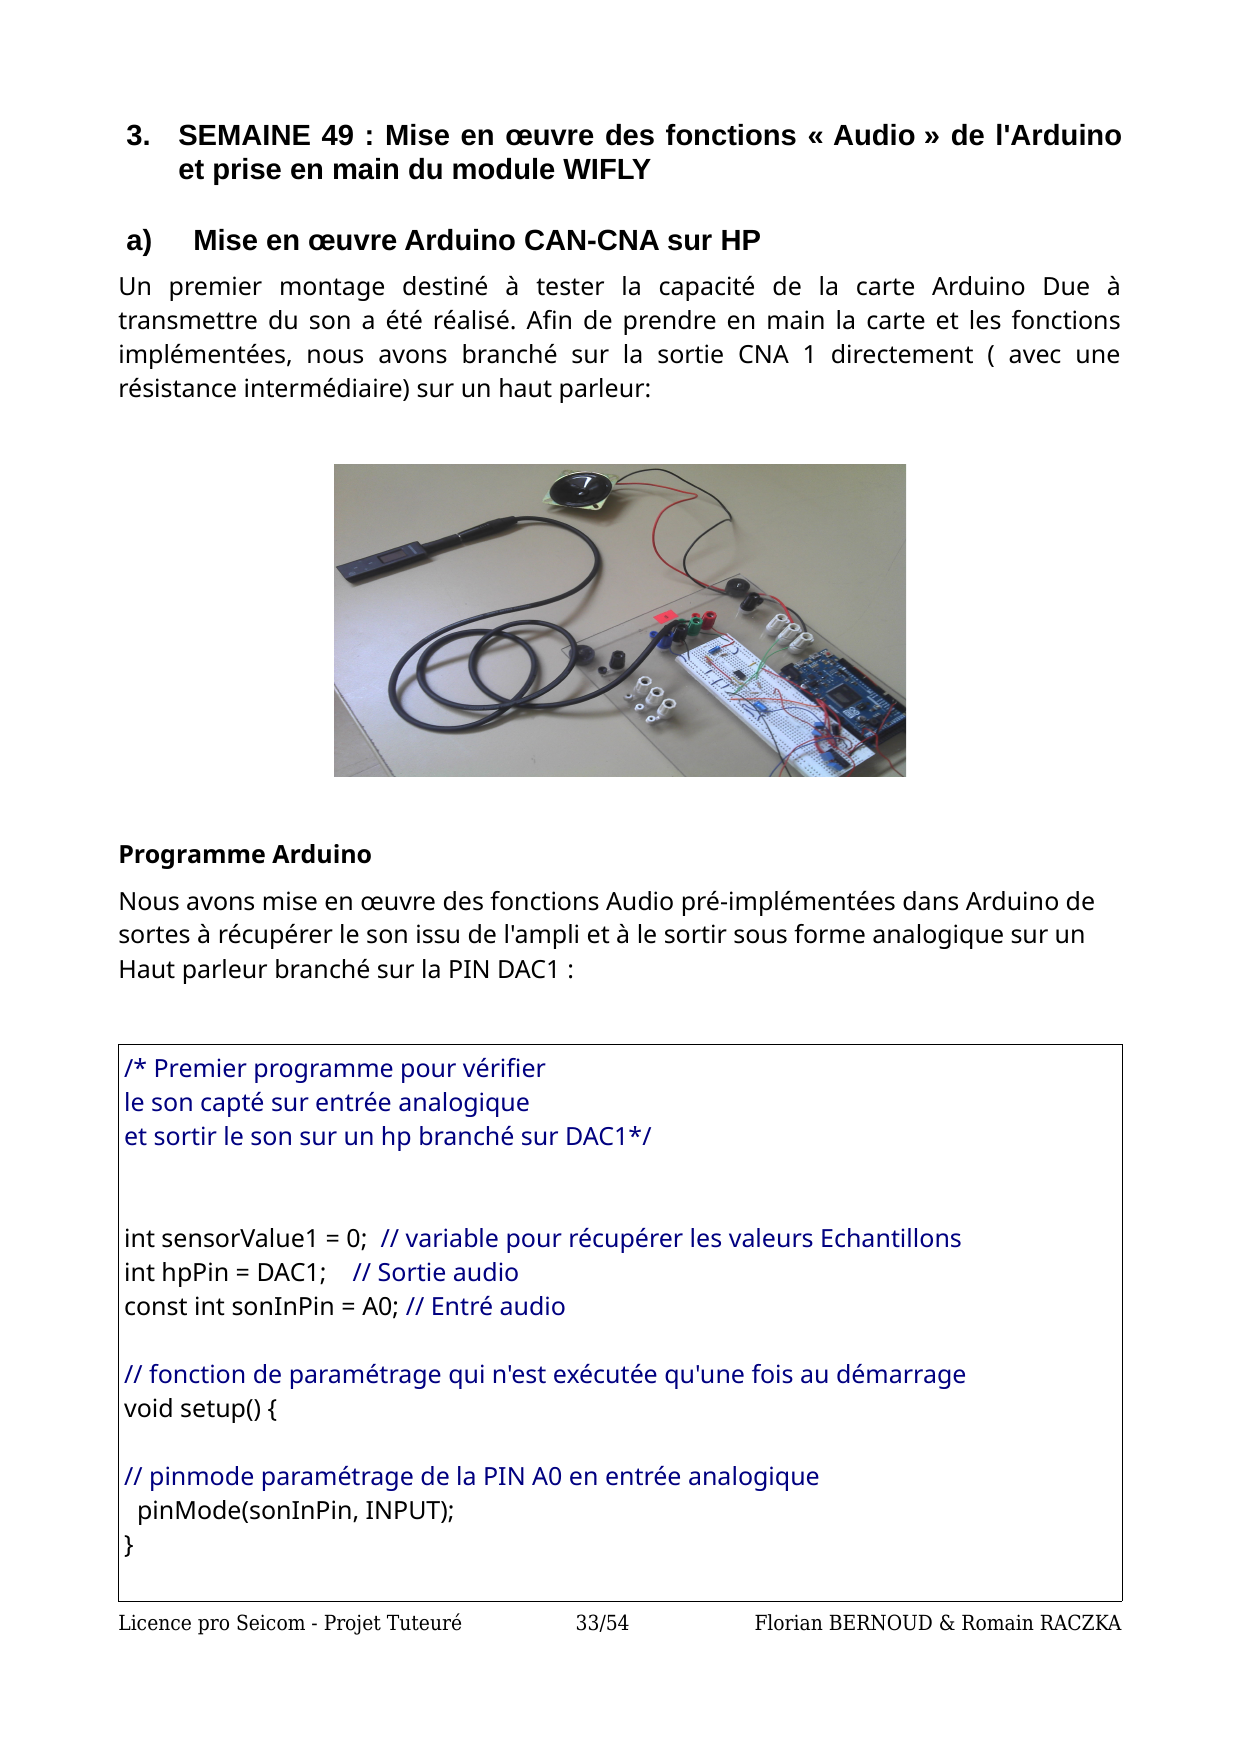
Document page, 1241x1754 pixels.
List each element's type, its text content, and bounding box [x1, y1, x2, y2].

subtitle Mise en œuvre Arduino CAN-CNA sur HP [118, 223, 1122, 256]
text Nous avons mise en œuvre des fonctions Audio pré-implémentées dans Arduino de sortes à récupérer le son issu de l'ampli et à le sortir sous forme analogique sur un Haut parleur branché sur la PIN DAC1 : [118, 883, 1122, 985]
table_header /* Premier programme pour vérifier le son capté sur entrée analogique et sortir le son sur un hp branché sur DAC1*/ int sensorValue1 = 0; // variable pour récupérer les valeurs Echantillons int hpPin = DAC1; // Sortie audio const int sonInPin = A0; // Entré audio // fonction de paramétrage qui n'est exécutée qu'une fois au démarrage void setup() { // pinmode paramétrage de la PIN A0 en entrée analogique pinMode(sonInPin, INPUT); } [119, 1045, 1122, 1601]
subtitle SEMAINE 49 : Mise en œuvre des fonctions « Audio » de l'Arduino et prise en main du module WIFLY [118, 118, 1122, 185]
text Programme Arduino [118, 837, 1122, 871]
text Un premier montage destiné à tester la capacité de la carte Arduino Due à transmettre du son a été réalisé. Afin de prendre en main la carte et les fonctions implémentées, nous avons branché sur la sortie CNA 1 directement ( avec une résistance intermédiaire) sur un haut parleur: [118, 269, 1122, 405]
picture [334, 464, 907, 777]
